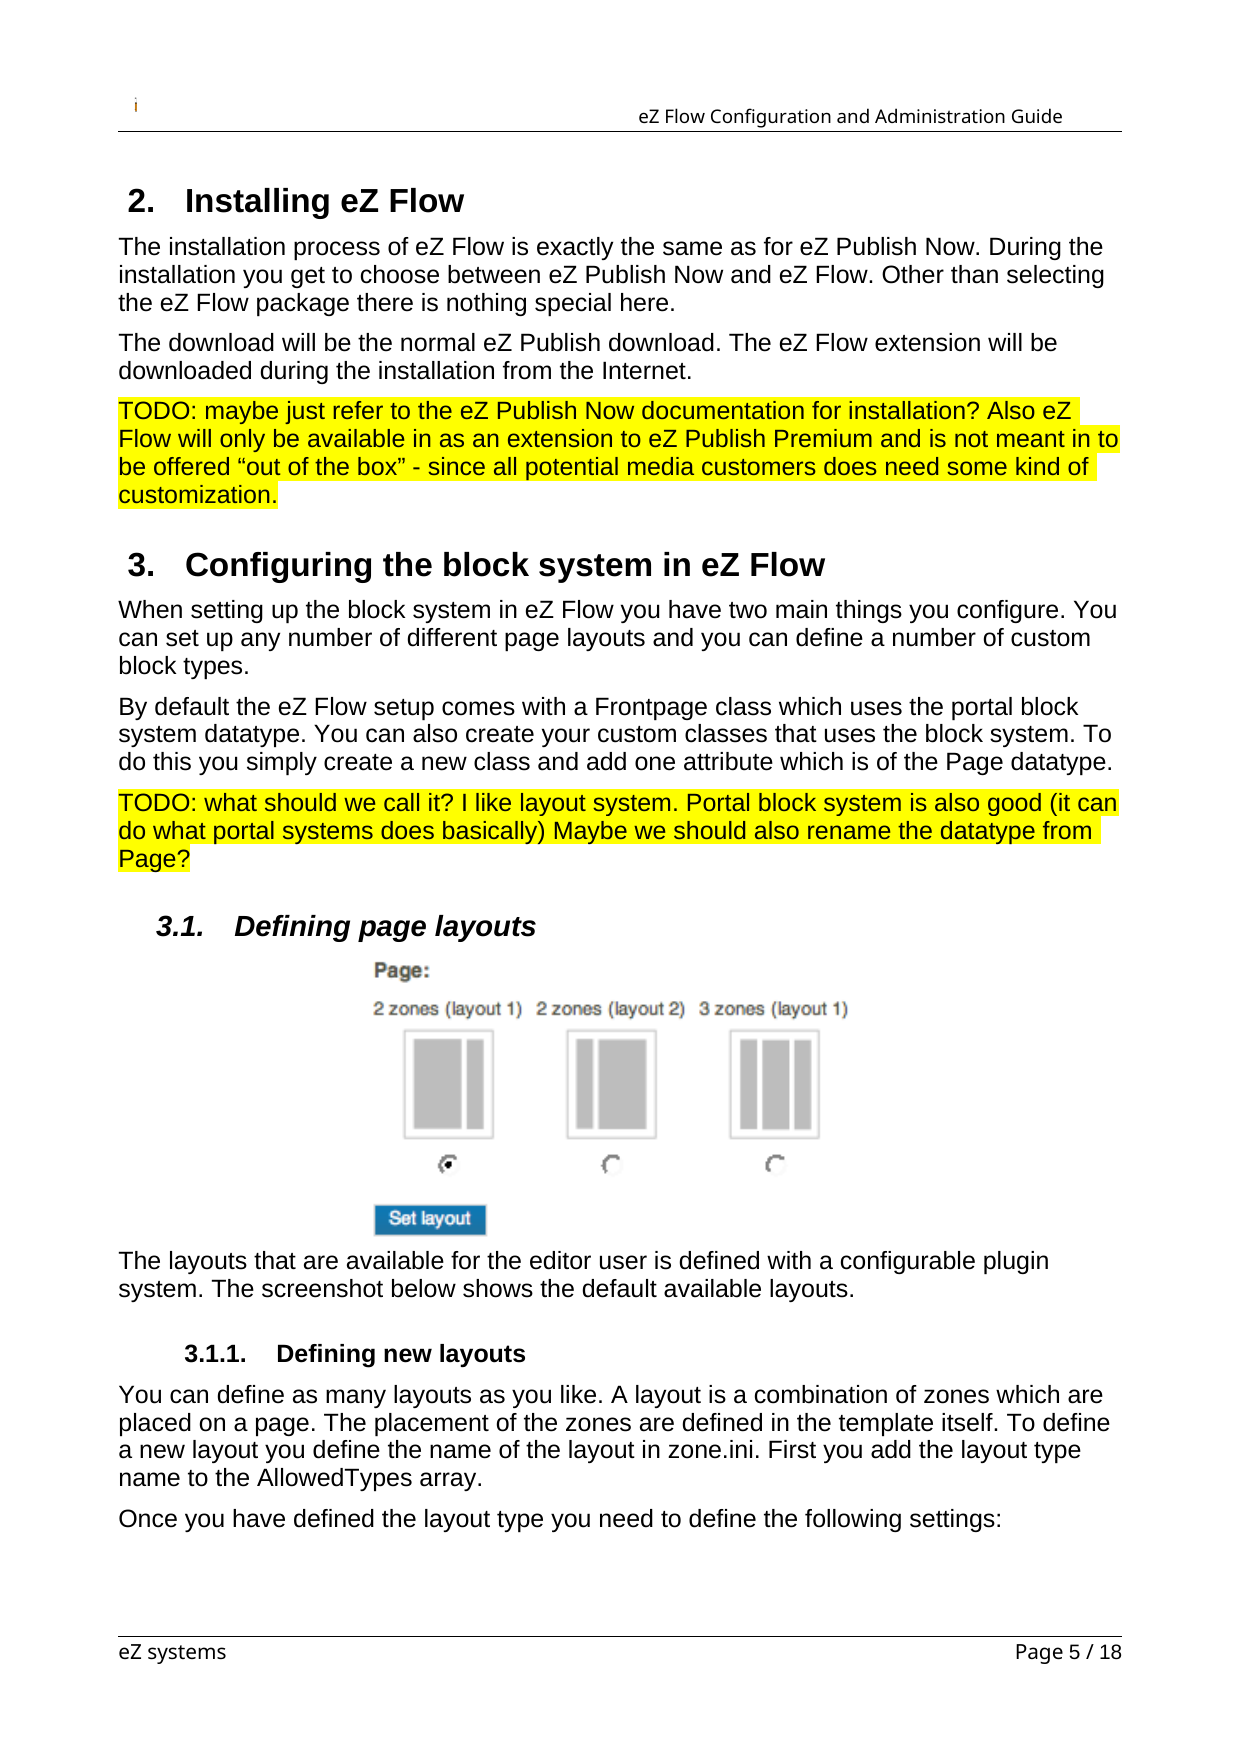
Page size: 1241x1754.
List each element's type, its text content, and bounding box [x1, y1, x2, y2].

subtitle Defining new layouts [177, 1340, 1122, 1368]
text TODO: maybe just refer to the eZ Publish Now documentation for installation? Also eZ Flow will only be available in as an extension to eZ Publish Premium and is not meant in to be offered “out of the box” - since all potential media customers does need some kind of customization. [118, 397, 1122, 509]
text When setting up the block system in eZ Flow you have two main things you configure. You can set up any number of different page layouts and you can define a number of custom block types. [118, 596, 1122, 680]
picture [362, 955, 878, 1247]
text The installation process of eZ Flow is exactly the same as for eZ Publish Now. During the installation you get to choose between eZ Publish Now and eZ Flow. Other than selecting the eZ Flow package there is nothing special here. [118, 232, 1122, 316]
text By default the eZ Flow setup comes with a Frontpage class which uses the portal block system datatype. You can also create your custom classes that uses the block system. To do this you simply create a new class and add one attribute which is of the Page datatype. [118, 692, 1122, 776]
text The layouts that are available for the editor user is defined with a configurable plugin system. The screenshot below shows the default available layouts. [118, 1247, 1122, 1302]
subtitle Configuring the block system in eZ Flow [118, 546, 1122, 583]
subtitle Installing eZ Flow [118, 183, 1122, 220]
subtitle Defining page layouts [148, 910, 1122, 942]
text You can define as many layouts as you like. A layout is a combination of zones which are placed on a page. The placement of the zones are defined in the template itself. To define a new layout you define the name of the layout in zone.ini. First you add the layout type name to the AllowedTypes array. [118, 1380, 1122, 1492]
text TODO: what should we call it? I like layout system. Portal block system is also good (it can do what portal systems does basically) Maybe we should also rename the datatype from Page? [118, 788, 1122, 872]
text Once you have defined the layout type you need to define the following settings: [118, 1504, 1122, 1532]
text The download will be the normal eZ Publish download. The eZ Flow extension will be downloaded during the installation from the Internet. [118, 329, 1122, 384]
